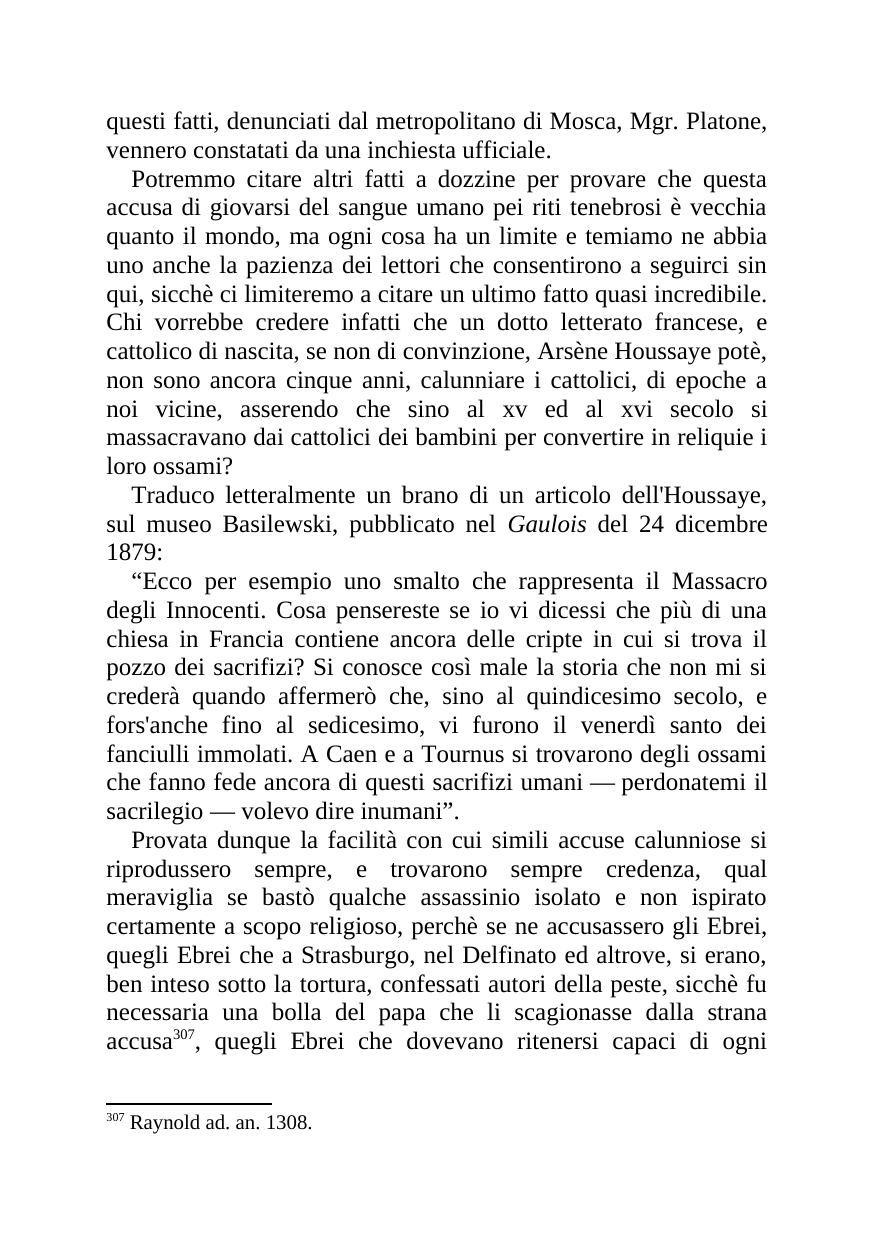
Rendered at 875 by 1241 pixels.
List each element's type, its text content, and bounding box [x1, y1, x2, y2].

text Raynold ad. an. 1308. [106, 1110, 768, 1134]
text Provata dunque la facilità con cui simili accuse calunniose si riprodussero sempre, e trovarono sempre credenza, qual meraviglia se bastò qualche assassinio isolato e non ispirato certamente a scopo religioso, perchè se ne accusassero gli Ebrei, quegli Ebrei che a Strasburgo, nel Delfinato ed altrove, si erano, ben inteso sotto la tortura, confessati autori della peste, sicchè fu necessaria una bolla del papa che li scagionasse dalla strana accusa, quegli Ebrei che dovevano ritenersi capaci di ogni [106, 825, 768, 1055]
text “Ecco per esempio uno smalto che rappresenta il Massacro degli Innocenti. Cosa pensereste se io vi dicessi che più di una chiesa in Francia contiene ancora delle cripte in cui si trova il pozzo dei sacrifizi? Si conosce così male la storia che non mi si crederà quando affermerò che, sino al quindicesimo secolo, e fors'anche fino al sedicesimo, vi furono il venerdì santo dei fanciulli immolati. A Caen e a Tournus si trovarono degli ossami che fanno fede ancora di questi sacrifizi umani — perdonatemi il sacrilegio — volevo dire inumani”. [106, 566, 768, 825]
text questi fatti, denunciati dal metropolitano di Mosca, Mgr. Platone, vennero constatati da una inchiesta ufficiale. [106, 106, 768, 164]
text Traduco letteralmente un brano di un articolo dell'Houssaye, sul museo Basilewski, pubblicato nel Gaulois del 24 dicembre 1879: [106, 480, 768, 566]
text Potremmo citare altri fatti a dozzine per provare che questa accusa di giovarsi del sangue umano pei riti tenebrosi è vecchia quanto il mondo, ma ogni cosa ha un limite e temiamo ne abbia uno anche la pazienza dei lettori che consentirono a seguirci sin qui, sicchè ci limiteremo a citare un ultimo fatto quasi incredibile. Chi vorrebbe credere infatti che un dotto letterato francese, e cattolico di nascita, se non di convinzione, Arsène Houssaye potè, non sono ancora cinque anni, calunniare i cattolici, di epoche a noi vicine, asserendo che sino al xv ed al xvi secolo si massacravano dai cattolici dei bambini per convertire in reliquie i loro ossami? [106, 164, 768, 480]
